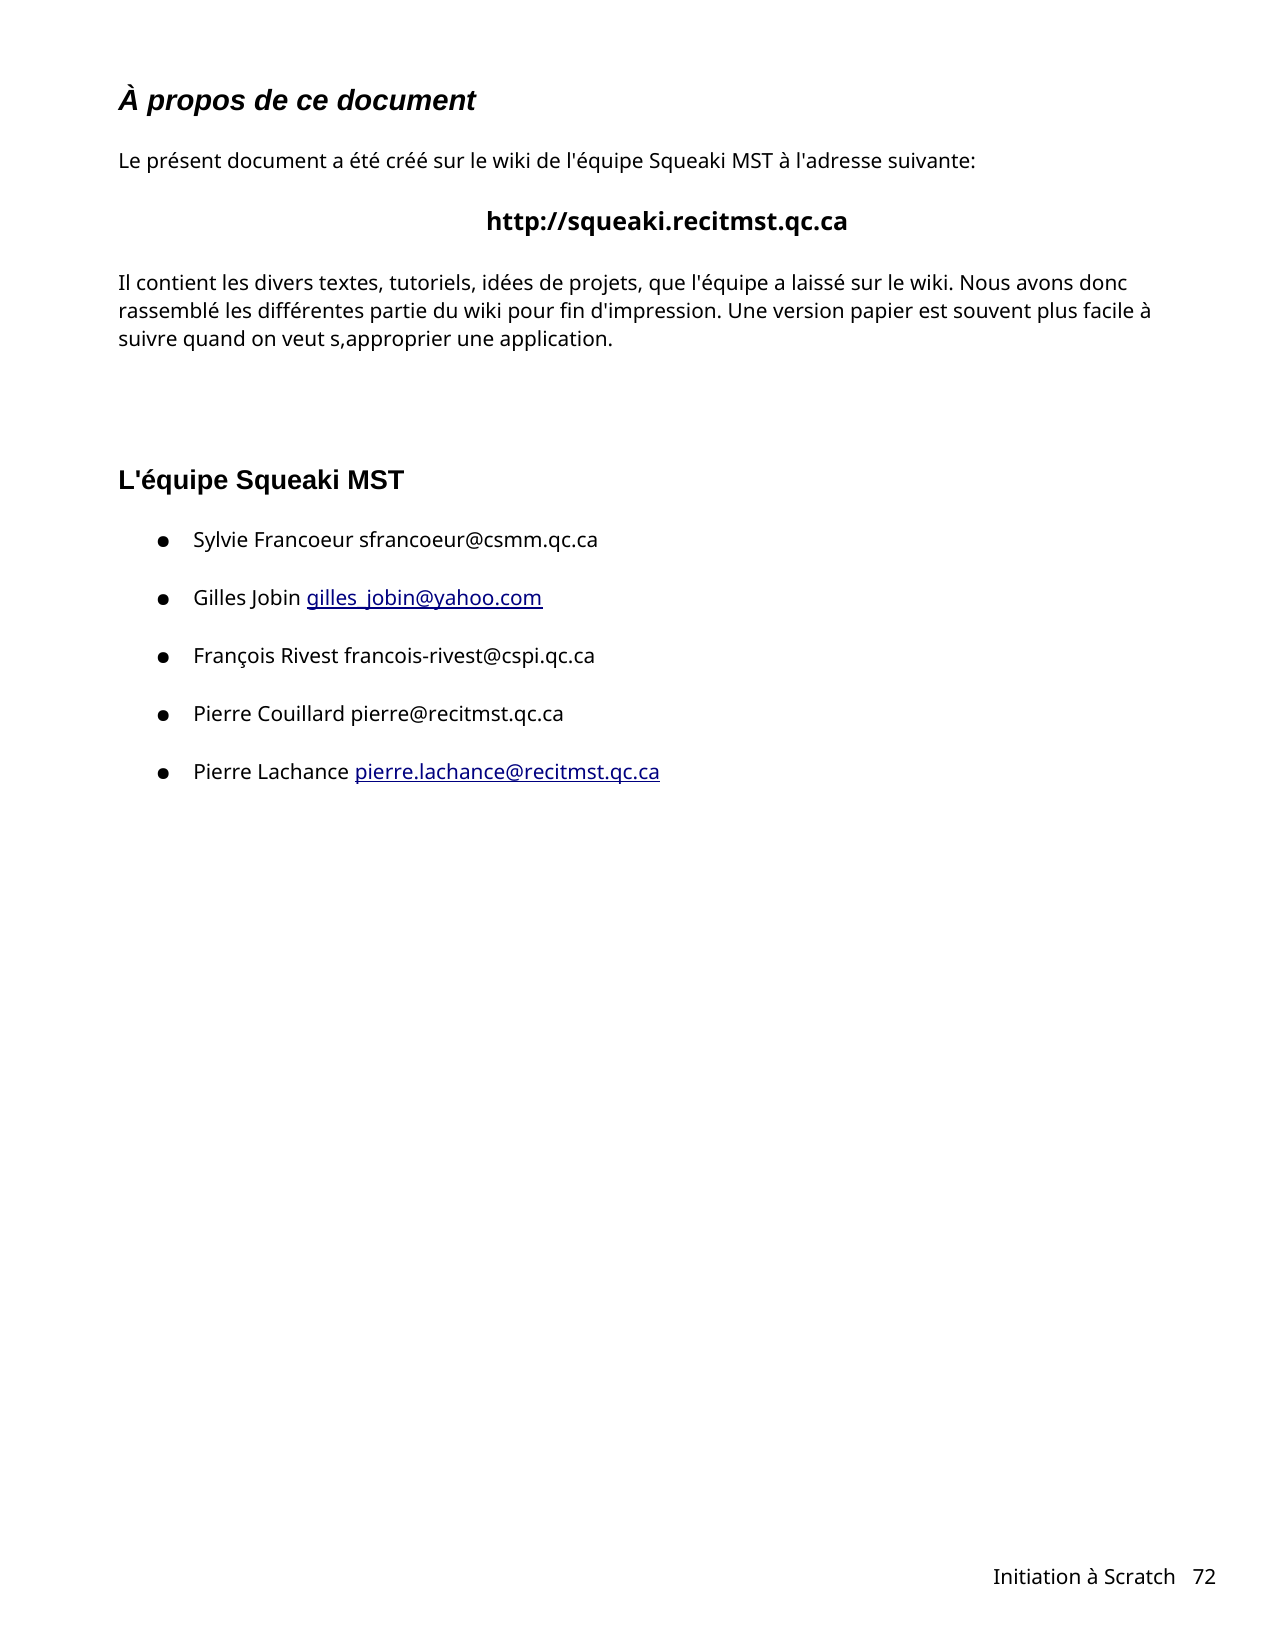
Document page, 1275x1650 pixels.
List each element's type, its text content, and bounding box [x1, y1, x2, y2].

subtitle À propos de ce document [118, 84, 1216, 117]
text Le présent document a été créé sur le wiki de l'équipe Squeaki MST à l'adresse suivante: [118, 146, 1216, 174]
subtitle L'équipe Squeaki MST [118, 465, 1216, 496]
text http://squeaki.recitmst.qc.ca [118, 204, 1216, 238]
list François Rivest francois-rivest@cspi.qc.ca [156, 641, 1216, 669]
text Il contient les divers textes, tutoriels, idées de projets, que l'équipe a laissé sur le wiki. Nous avons donc rassemblé les différentes partie du wiki pour fin d'impression. Une version papier est souvent plus facile à suivre quand on veut s,approprier une application. [118, 268, 1216, 353]
list Sylvie Francoeur sfrancoeur@csmm.qc.ca [156, 525, 1216, 553]
list Pierre Lachance pierre.lachance@recitmst.qc.ca [156, 757, 1216, 785]
list Gilles Jobin gilles_jobin@yahoo.com [156, 583, 1216, 611]
list Pierre Couillard pierre@recitmst.qc.ca [156, 699, 1216, 727]
